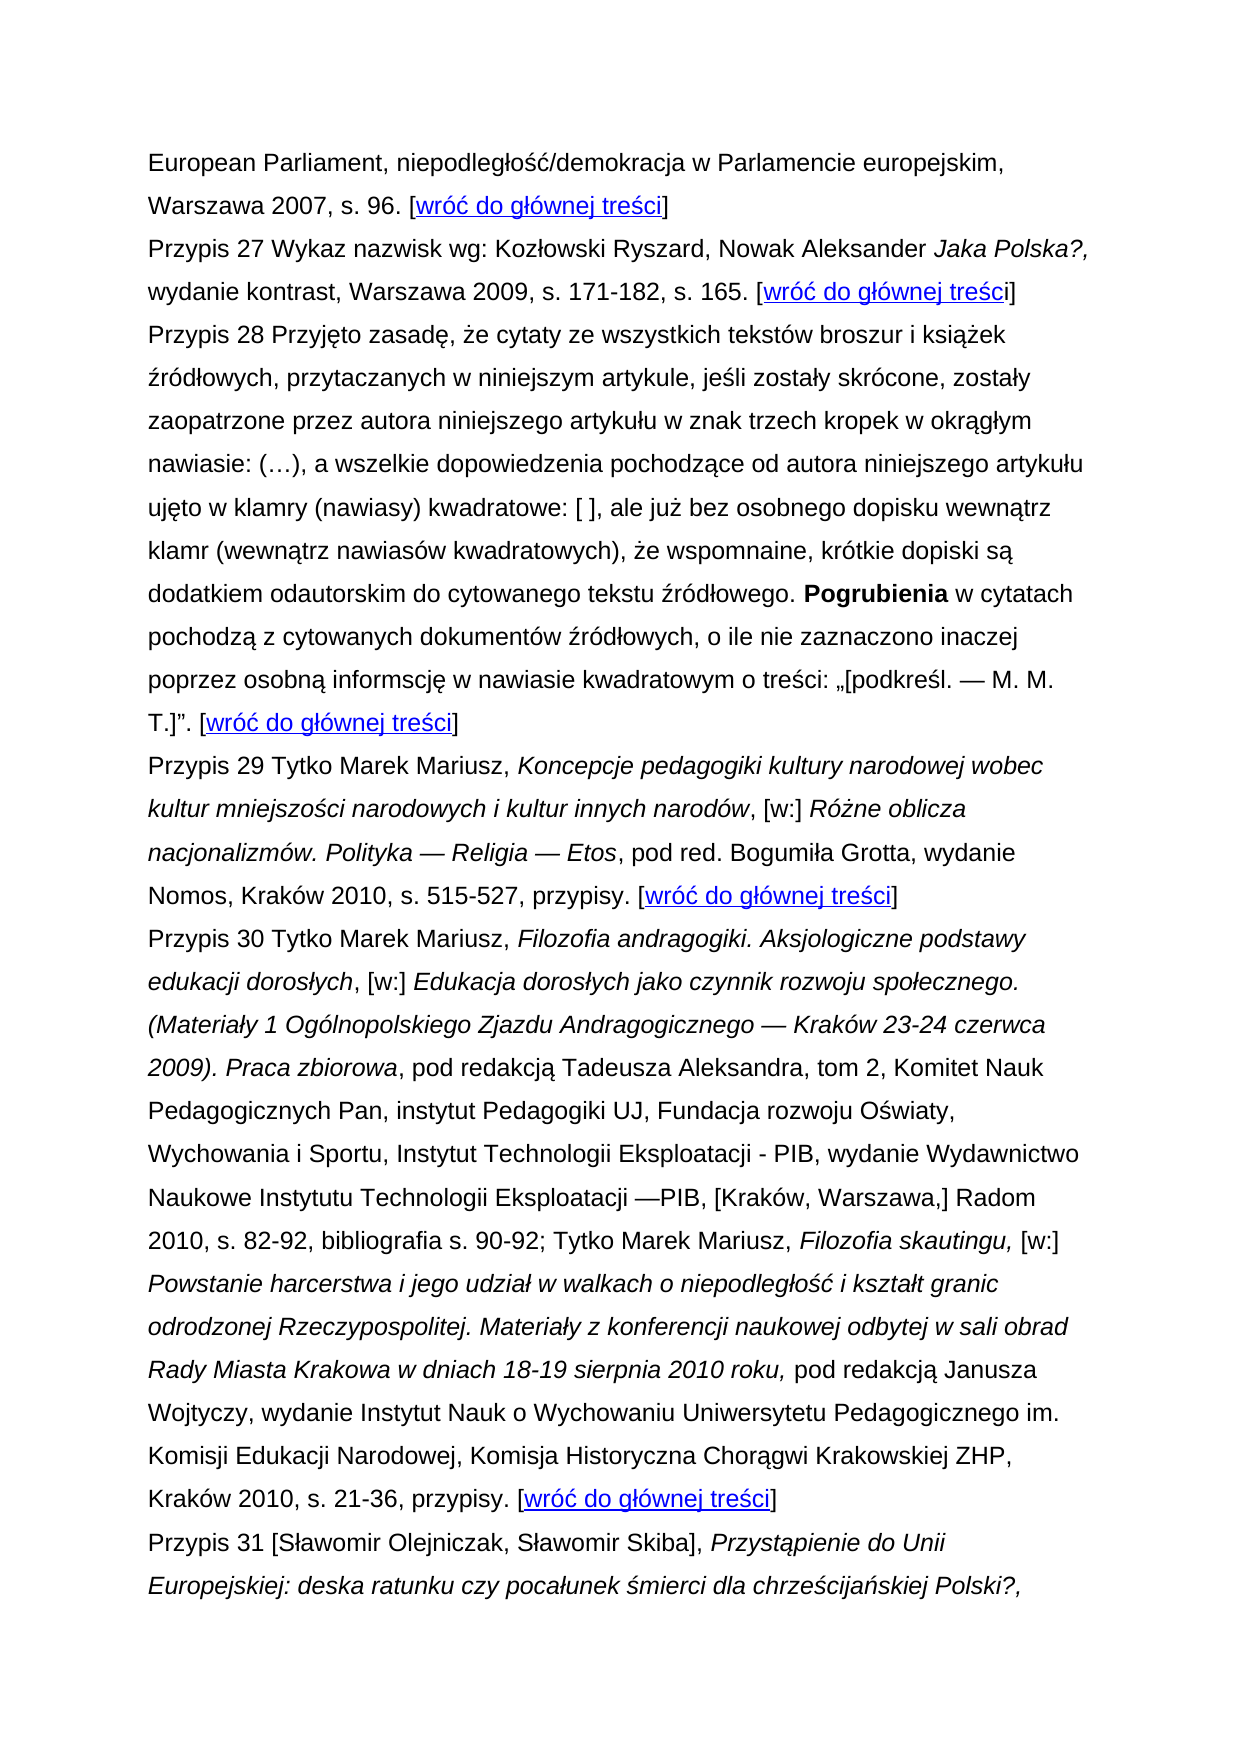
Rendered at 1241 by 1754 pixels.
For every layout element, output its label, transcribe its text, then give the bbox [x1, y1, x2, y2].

text European Parliament, niepodległość/demokracja w Parlamencie europejskim, Warszawa 2007, s. 96. [wróć do głównej treści] [148, 148, 1093, 219]
text Przypis 30 Tytko Marek Mariusz, Filozofia andragogiki. Aksjologiczne podstawy edukacji dorosłych, [w:] Edukacja dorosłych jako czynnik rozwoju społecznego. (Materiały 1 Ogólnopolskiego Zjazdu Andragogicznego — Kraków 23-24 czerwca 2009). Praca zbiorowa, pod redakcją Tadeusza Aleksandra, tom 2, Komitet Nauk Pedagogicznych Pan, instytut Pedagogiki UJ, Fundacja rozwoju Oświaty, Wychowania i Sportu, Instytut Technologii Eksploatacji - PIB, wydanie Wydawnictwo Naukowe Instytutu Technologii Eksploatacji —PIB, [Kraków, Warszawa,] Radom 2010, s. 82-92, bibliografia s. 90-92; Tytko Marek Mariusz, Filozofia skautingu, [w:] Powstanie harcerstwa i jego udział w walkach o niepodległość i kształt granic odrodzonej Rzeczypospolitej. Materiały z konferencji naukowej odbytej w sali obrad Rady Miasta Krakowa w dniach 18-19 sierpnia 2010 roku, pod redakcją Janusza Wojtyczy, wydanie Instytut Nauk o Wychowaniu Uniwersytetu Pedagogicznego im. Komisji Edukacji Narodowej, Komisja Historyczna Chorągwi Krakowskiej ZHP, Kraków 2010, s. 21-36, przypisy. [wróć do głównej treści] [148, 924, 1093, 1513]
text Przypis 27 Wykaz nazwisk wg: Kozłowski Ryszard, Nowak Aleksander Jaka Polska?, wydanie kontrast, Warszawa 2009, s. 171-182, s. 165. [wróć do głównej treści] [148, 234, 1093, 306]
text Przypis 28 Przyjęto zasadę, że cytaty ze wszystkich tekstów broszur i książek źródłowych, przytaczanych w niniejszym artykule, jeśli zostały skrócone, zostały zaopatrzone przez autora niniejszego artykułu w znak trzech kropek w okrągłym nawiasie: (…), a wszelkie dopowiedzenia pochodzące od autora niniejszego artykułu ujęto w klamry (nawiasy) kwadratowe: [ ], ale już bez osobnego dopisku wewnątrz klamr (wewnątrz nawiasów kwadratowych), że wspomnaine, krótkie dopiski są dodatkiem odautorskim do cytowanego tekstu źródłowego. Pogrubienia w cytatach pochodzą z cytowanych dokumentów źródłowych, o ile nie zaznaczono inaczej poprzez osobną informscję w nawiasie kwadratowym o treści: „[podkreśl. — M. M. T.]”. [wróć do głównej treści] [148, 320, 1093, 737]
text Przypis 29 Tytko Marek Mariusz, Koncepcje pedagogiki kultury narodowej wobec kultur mniejszości narodowych i kultur innych narodów, [w:] Różne oblicza nacjonalizmów. Polityka — Religia — Etos, pod red. Bogumiła Grotta, wydanie Nomos, Kraków 2010, s. 515-527, przypisy. [wróć do głównej treści] [148, 751, 1093, 909]
text Przypis 31 [Sławomir Olejniczak, Sławomir Skiba], Przystąpienie do Unii Europejskiej: deska ratunku czy pocałunek śmierci dla chrześcijańskiej Polski?, [148, 1528, 1093, 1599]
